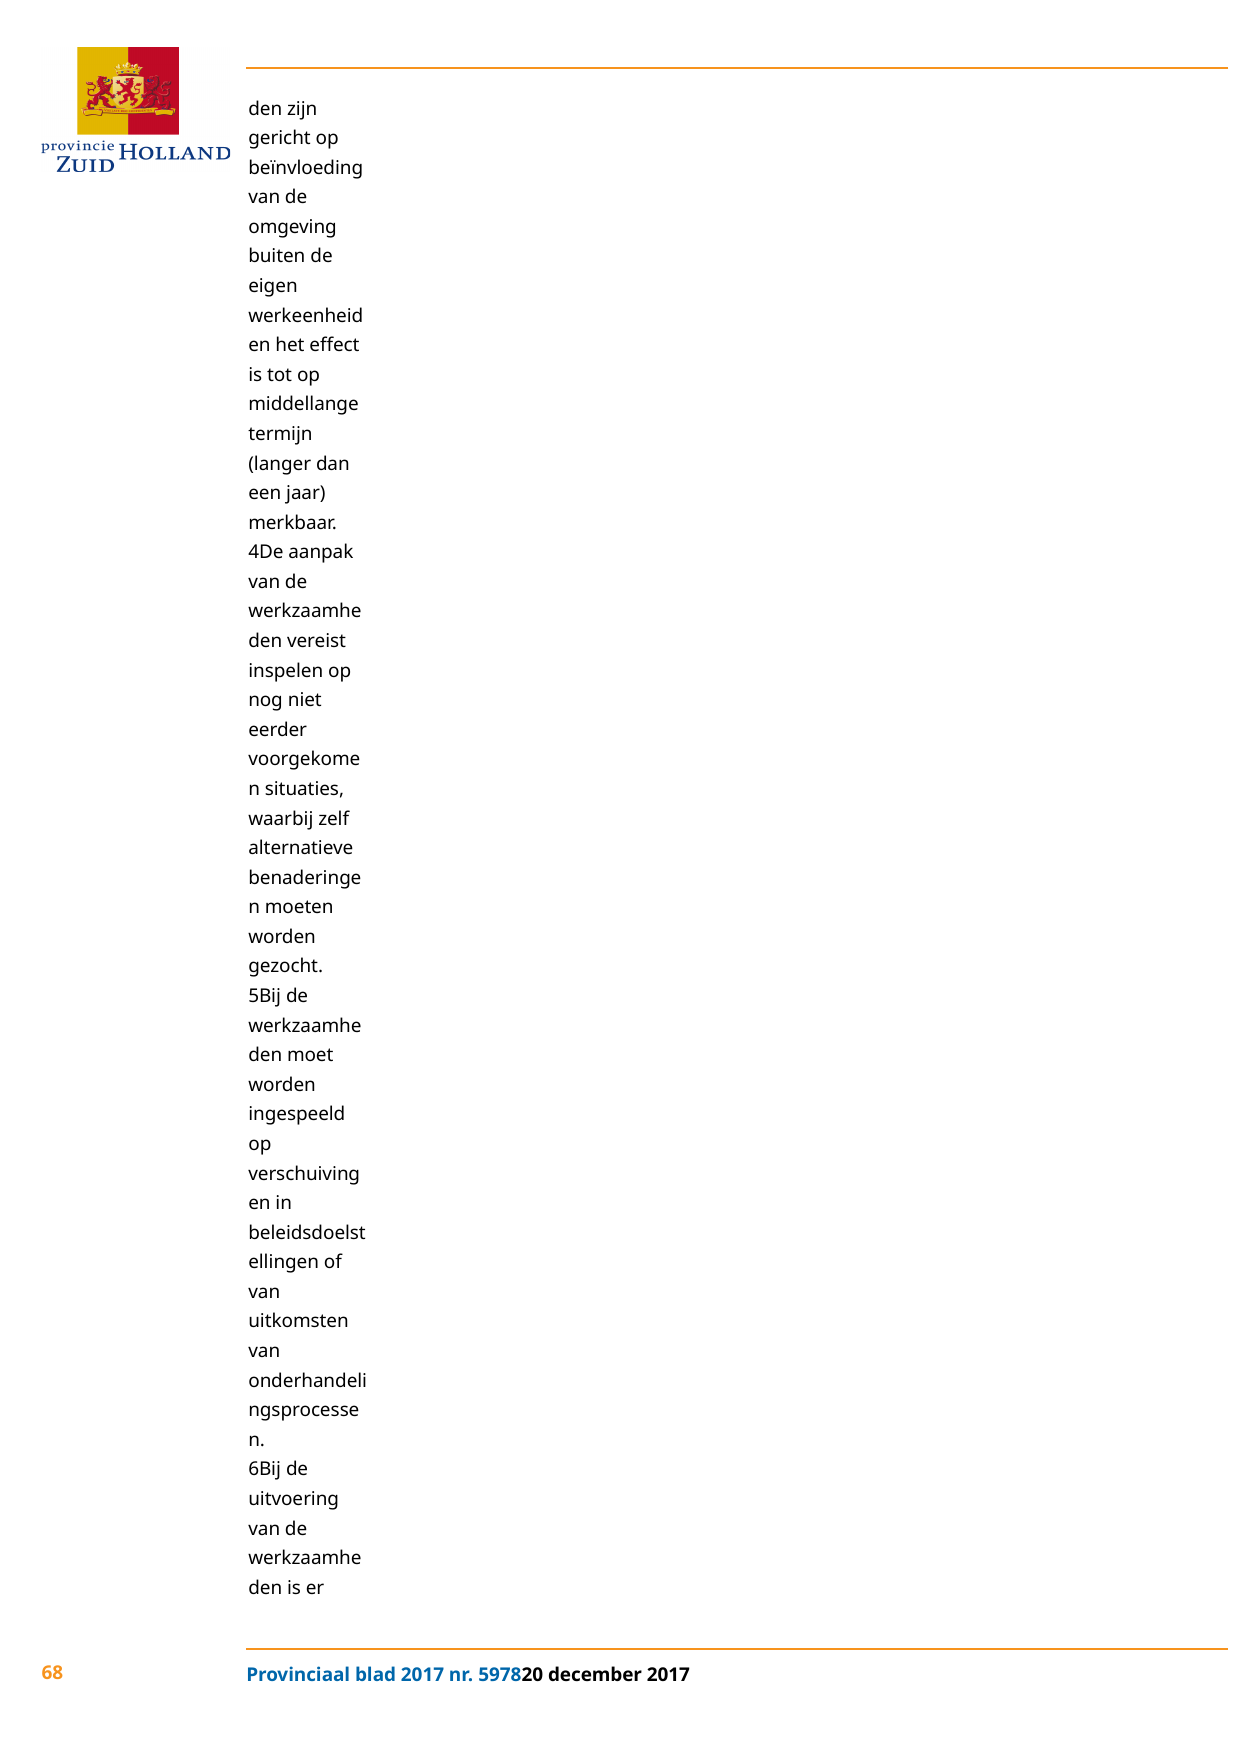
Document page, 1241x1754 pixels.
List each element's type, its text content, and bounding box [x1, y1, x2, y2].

table_cell [1040, 95, 1152, 1600]
table_cell [481, 95, 593, 1600]
table_cell [928, 95, 1040, 1600]
picture [41, 47, 231, 172]
table_cell den zijn gericht op beïnvloeding van de omgeving buiten de eigen werkeenheid en het effect is tot op middellange termijn (langer dan een jaar) merkbaar. 4De aanpak van de werkzaamheden vereist inspelen op nog niet eerder voorgekomen situaties, waarbij zelf alternatieve benaderingen moeten worden gezocht. 5Bij de werkzaamheden moet worden ingespeeld op verschuivingen in beleidsdoelstellingen of van uitkomsten van onderhandelingsprocessen. 6Bij de uitvoering van de werkzaamheden is er [248, 95, 369, 1600]
table_cell [816, 95, 928, 1600]
table_cell [369, 95, 481, 1600]
table_cell [593, 95, 704, 1600]
table_cell [705, 95, 816, 1600]
